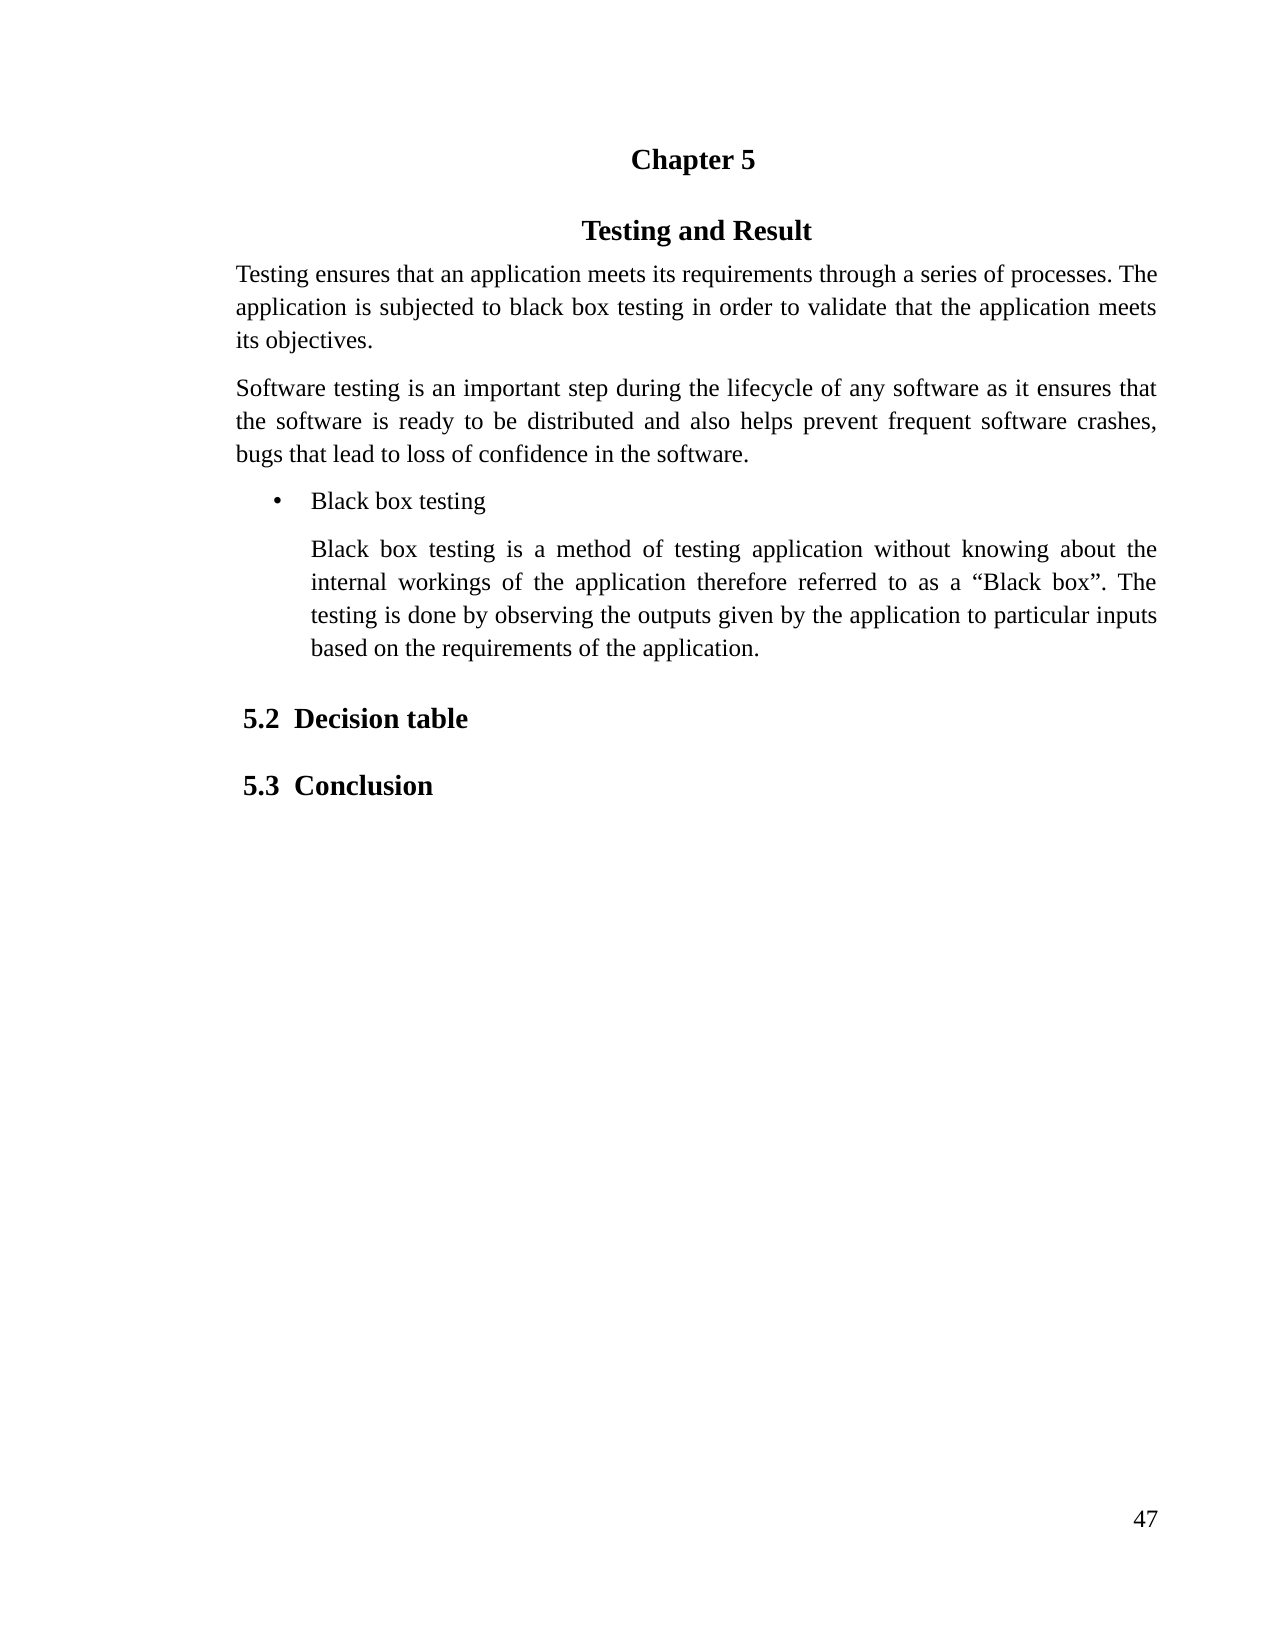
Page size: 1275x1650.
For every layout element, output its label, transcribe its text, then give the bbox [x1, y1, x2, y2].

subtitle Testing and Result [236, 213, 1145, 247]
list Black box testing [273, 486, 1158, 515]
text Software testing is an important step during the lifecycle of any software as it ensures that the software is ready to be distributed and also helps prevent frequent software crashes, bugs that lead to loss of confidence in the software. [236, 373, 1158, 467]
text Testing ensures that an application meets its requirements through a series of processes. The application is subjected to black box testing in order to validate that the application meets its objectives. [236, 259, 1158, 354]
subtitle Decision table [236, 701, 1158, 735]
subtitle Conclusion [236, 768, 1158, 802]
text Black box testing is a method of testing application without knowing about the internal workings of the application therefore referred to as a “Black box”. The testing is done by observing the outputs given by the application to particular inputs based on the requirements of the application. [311, 534, 1158, 662]
